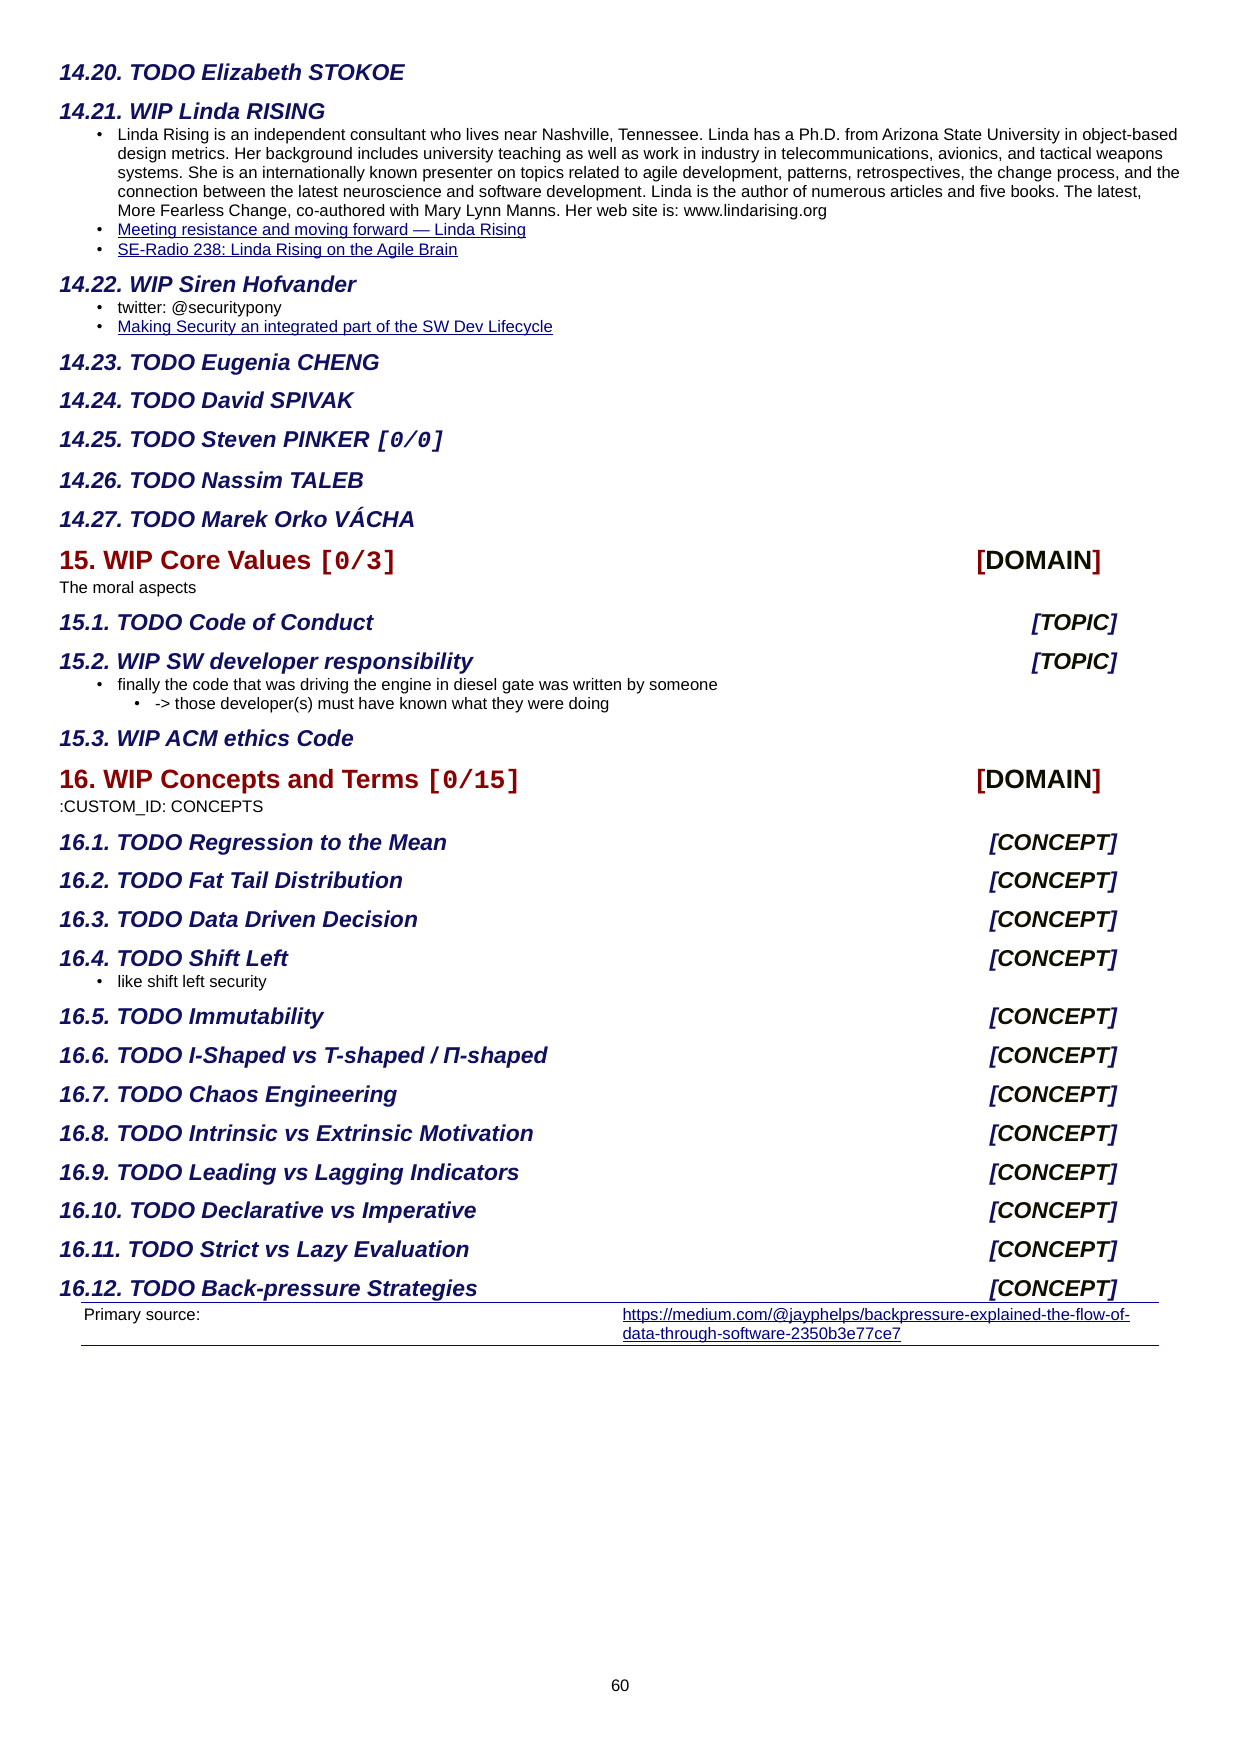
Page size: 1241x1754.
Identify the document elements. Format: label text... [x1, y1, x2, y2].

subtitle TODO Declarative vs Imperative [CONCEPT] [59, 1197, 1181, 1224]
subtitle TODO Steven PINKER [0/0] [59, 426, 1181, 455]
text The moral aspects [59, 577, 1181, 597]
list twitter: @securitypony [97, 298, 1181, 317]
subtitle WIP Core Values [0/3] [DOMAIN] [59, 545, 1181, 577]
list Making Security an integrated part of the SW Dev Lifecycle [97, 317, 1181, 336]
subtitle TODO Data Driven Decision [CONCEPT] [59, 906, 1181, 933]
subtitle TODO Immutability [CONCEPT] [59, 1003, 1181, 1029]
subtitle WIP Linda RISING [59, 98, 1181, 124]
list finally the code that was driving the engine in diesel gate was written by someone [97, 674, 1181, 694]
subtitle WIP Concepts and Terms [0/15] [DOMAIN] [59, 764, 1181, 797]
list Linda Rising is an independent consultant who lives near Nashville, Tennessee. Linda has a Ph.D. from Arizona State University in object-based design metrics. Her background includes university teaching as well as work in industry in telecommunications, avionics, and tactical weapons systems. She is an internationally known presenter on topics related to agile development, patterns, retrospectives, the change process, and the connection between the latest neuroscience and software development. Linda is the author of numerous articles and five books. The latest, More Fearless Change, co-authored with Mary Lynn Manns. Her web site is: www.lindarising.org [97, 124, 1181, 220]
list SE-Radio 238: Linda Rising on the Agile Brain [97, 239, 1181, 259]
subtitle WIP SW developer responsibility [TOPIC] [59, 648, 1181, 674]
subtitle TODO Intrinsic vs Extrinsic Motivation [CONCEPT] [59, 1120, 1181, 1146]
list like shift left security [97, 971, 1181, 991]
subtitle TODO Chaos Engineering [CONCEPT] [59, 1081, 1181, 1107]
subtitle TODO Regression to the Mean [CONCEPT] [59, 828, 1181, 855]
list -> those developer(s) must have known what they were doing [134, 694, 1181, 713]
subtitle TODO Code of Conduct [TOPIC] [59, 609, 1181, 636]
text :CUSTOM_ID: CONCEPTS [59, 797, 1181, 816]
subtitle TODO Leading vs Lagging Indicators [CONCEPT] [59, 1159, 1181, 1185]
subtitle TODO Nassim TALEB [59, 467, 1181, 493]
subtitle TODO Marek Orko VÁCHA [59, 506, 1181, 532]
subtitle TODO Fat Tail Distribution [CONCEPT] [59, 867, 1181, 894]
subtitle TODO Eugenia CHENG [59, 349, 1181, 375]
subtitle WIP ACM ethics Code [59, 725, 1181, 752]
subtitle TODO Strict vs Lazy Evaluation [CONCEPT] [59, 1236, 1181, 1263]
subtitle TODO I-Shaped vs T-shaped / Π-shaped [CONCEPT] [59, 1042, 1181, 1068]
subtitle TODO David SPIVAK [59, 387, 1181, 414]
table_header Primary source: [81, 1303, 620, 1345]
table_header https://medium.com/@jayphelps/backpressure-explained-the-flow-of-data-through-software-2350b3e77ce7 [620, 1303, 1159, 1345]
subtitle TODO Back-pressure Strategies [CONCEPT] [59, 1275, 1181, 1302]
subtitle TODO Shift Left [CONCEPT] [59, 945, 1181, 971]
subtitle WIP Siren Hofvander [59, 271, 1181, 298]
subtitle TODO Elizabeth STOKOE [59, 59, 1181, 85]
list Meeting resistance and moving forward — Linda Rising [97, 220, 1181, 239]
